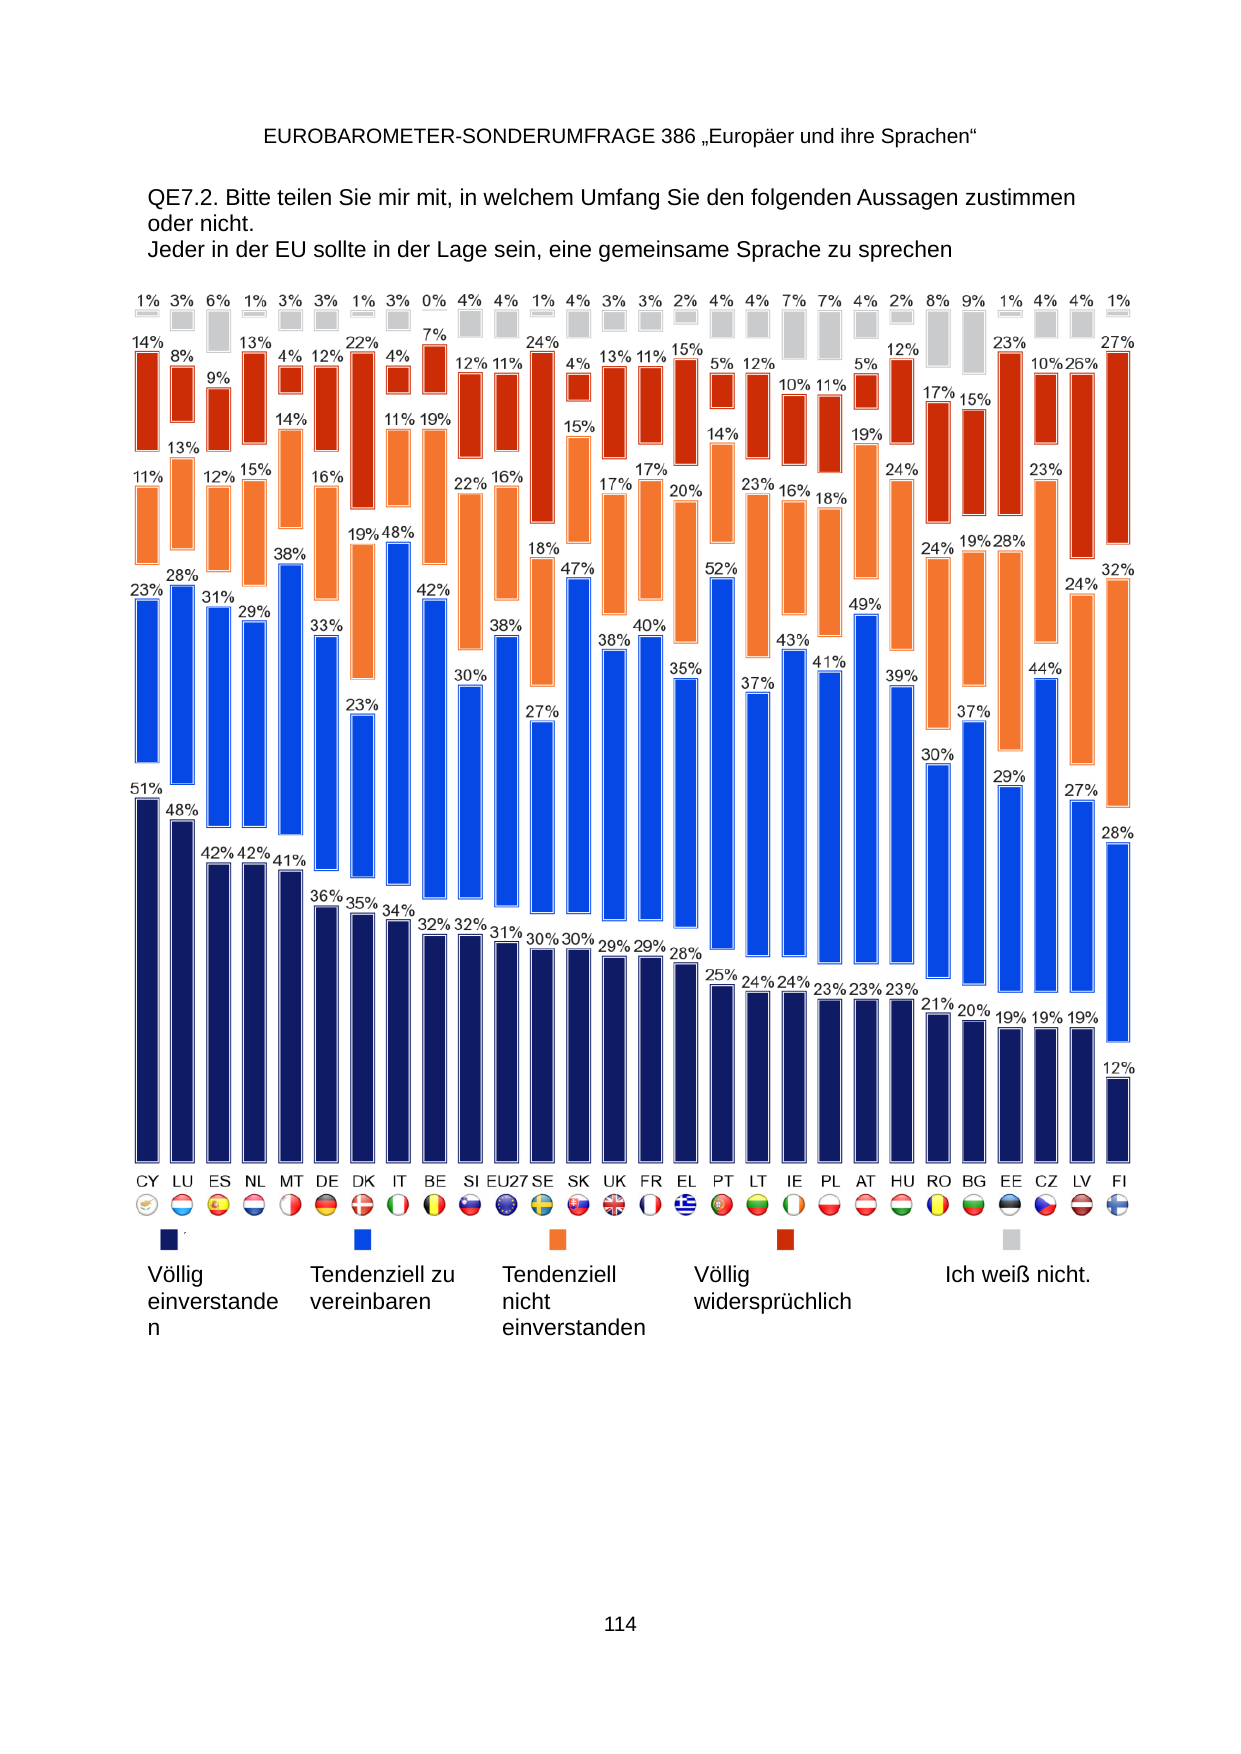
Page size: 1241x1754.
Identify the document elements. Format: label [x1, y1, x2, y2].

picture [118, 286, 1137, 1256]
